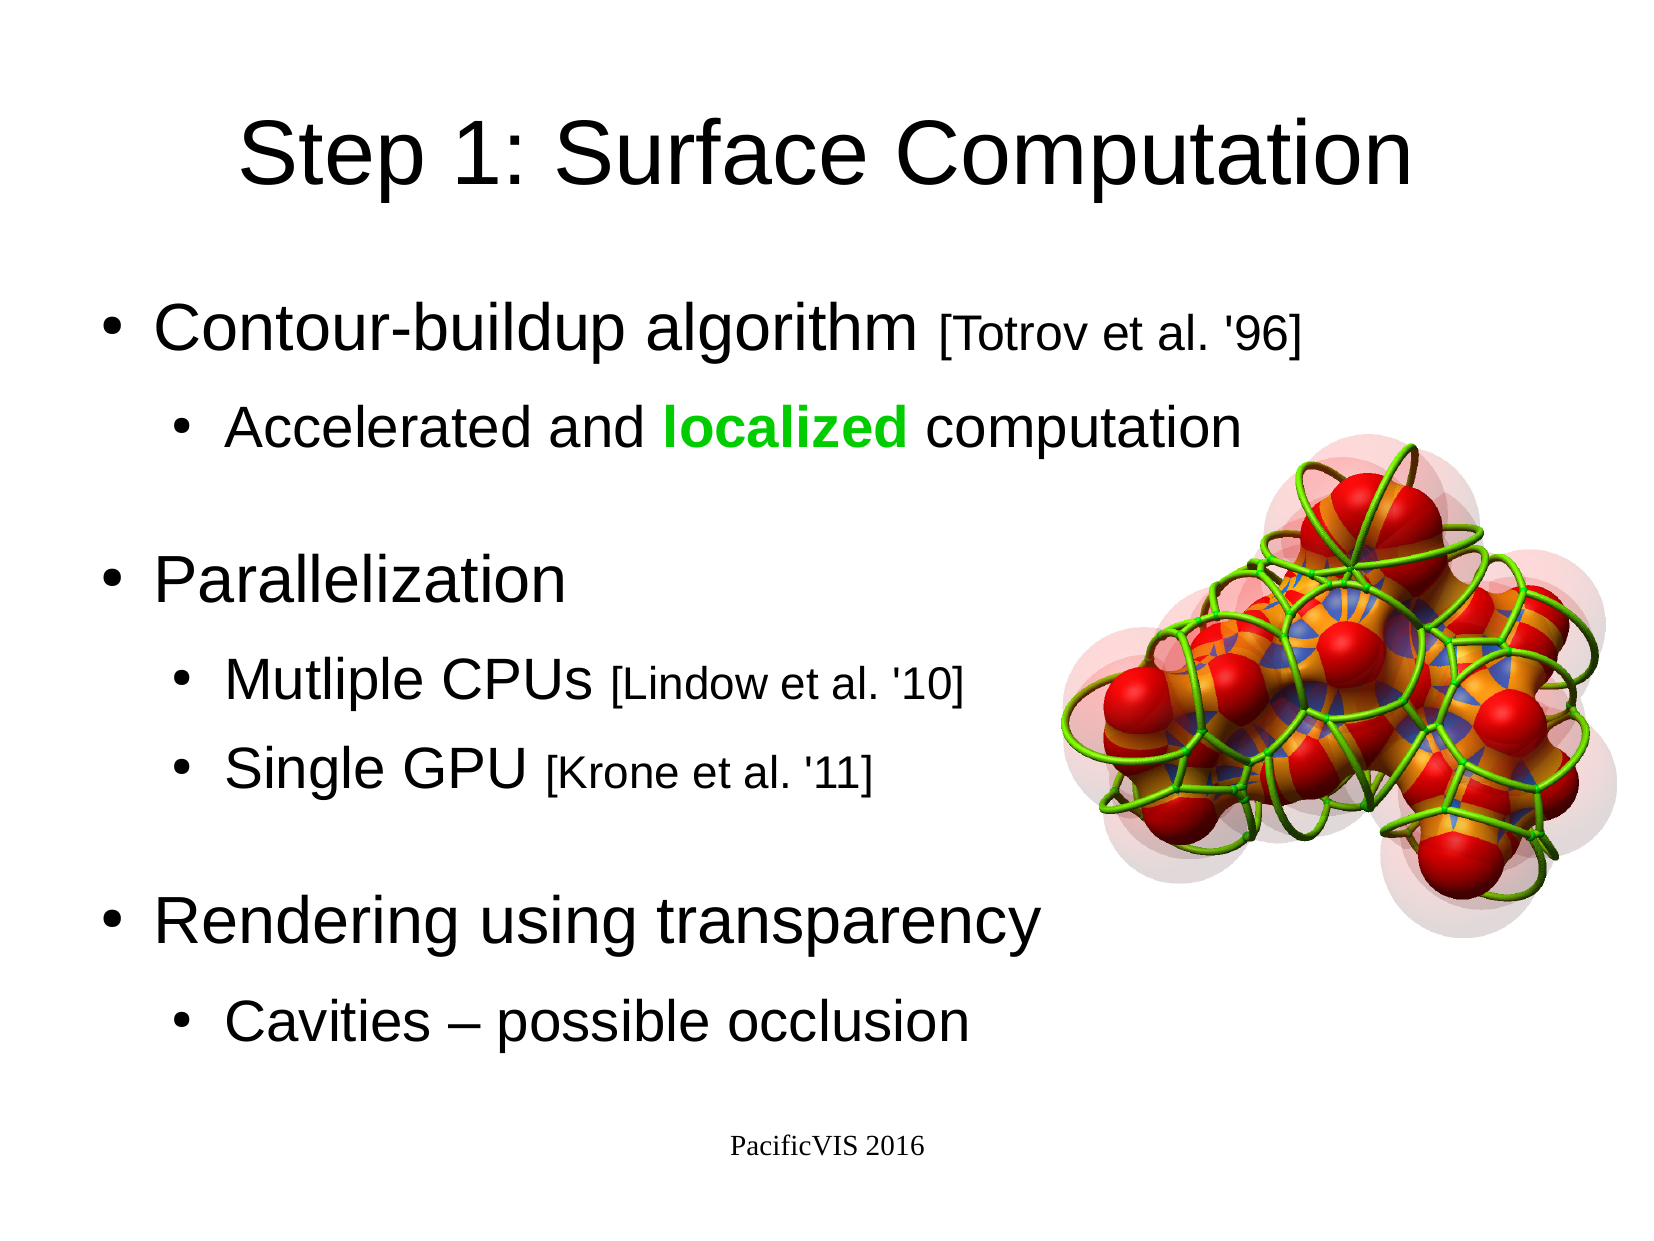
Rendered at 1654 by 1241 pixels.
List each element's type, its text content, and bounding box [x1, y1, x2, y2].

picture [1571, 431, 1619, 940]
list Contour-buildup algorithm [Totrov et al. '96] Accelerated and localized computation Parallelization Mutliple CPUs [Lindow et al. '10] Single GPU [Krone et al. '11] Rendering using transparency Cavities – possible occlusion [82, 290, 1571, 1109]
title Step 1: Surface Computation [82, 49, 1571, 257]
